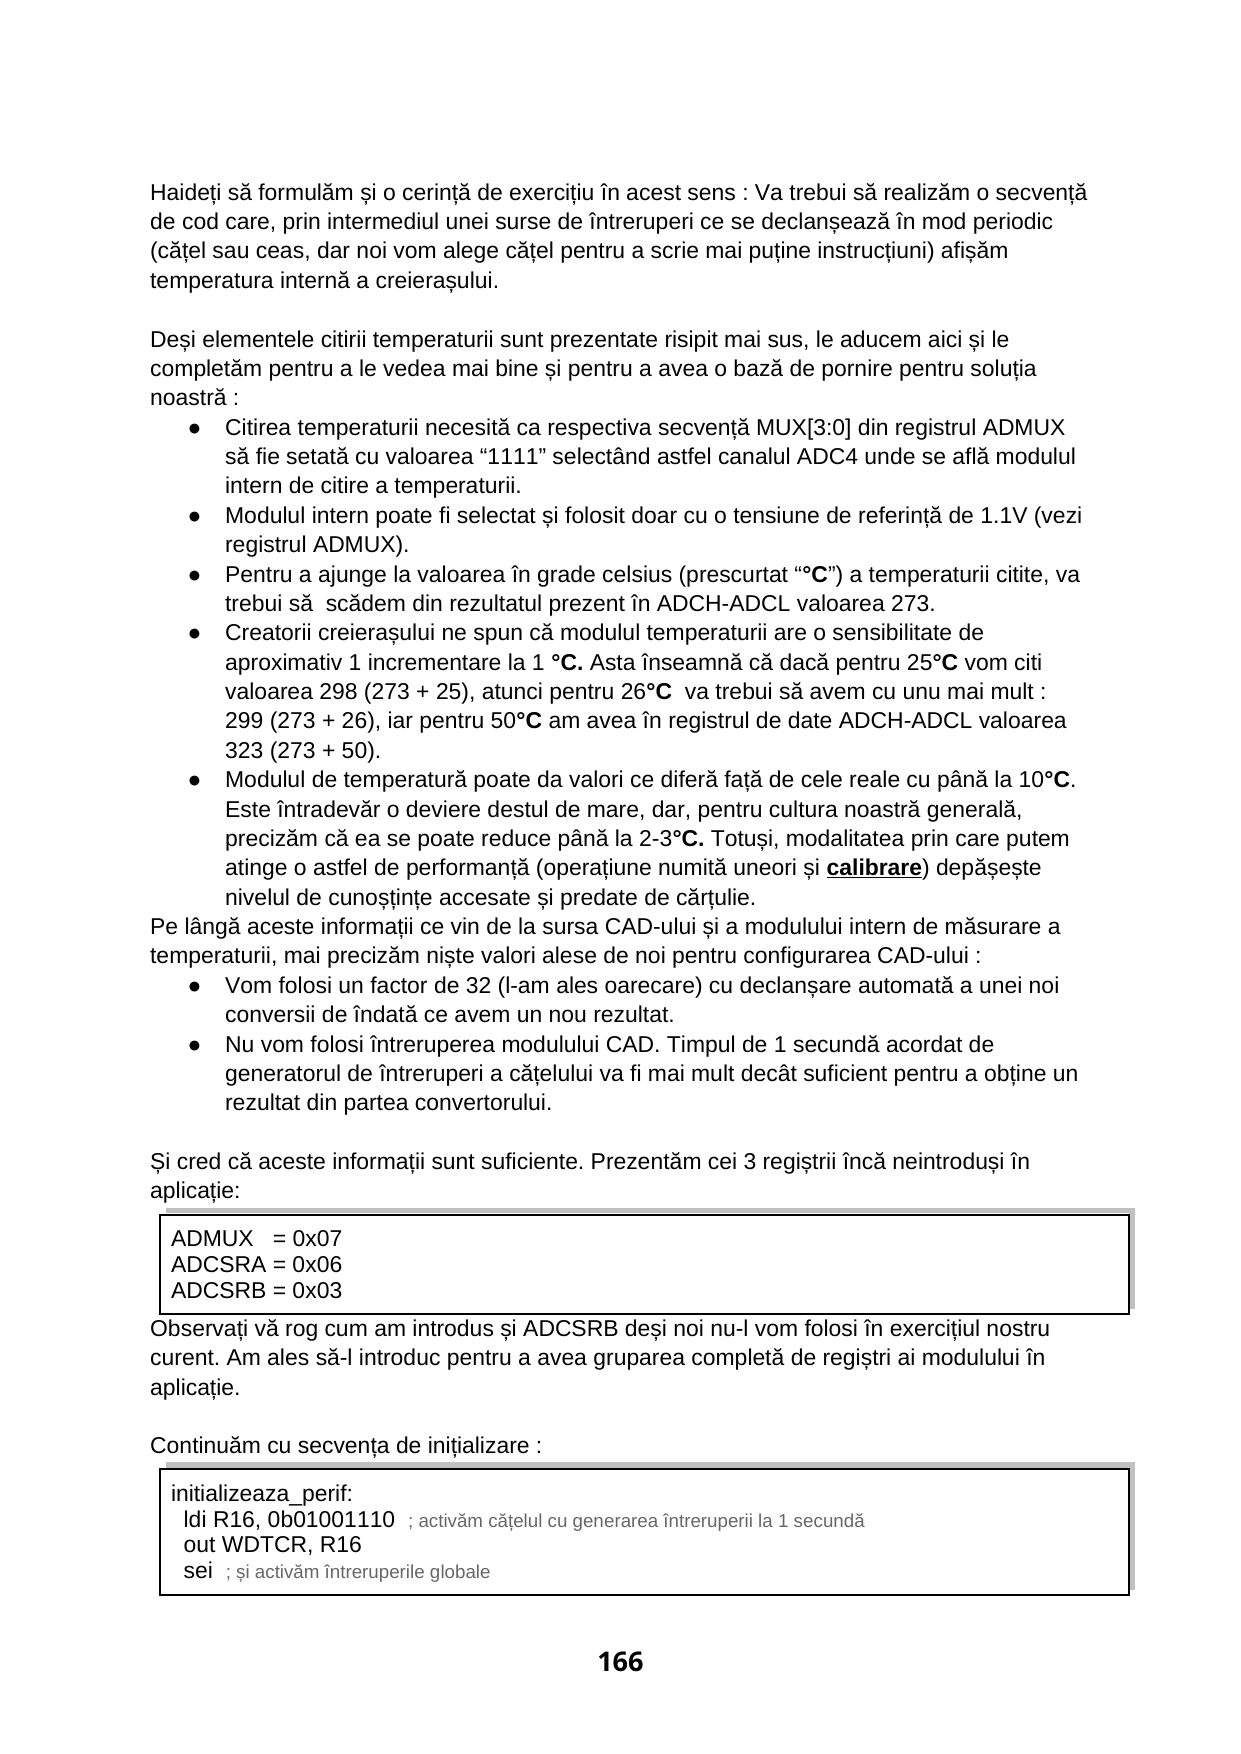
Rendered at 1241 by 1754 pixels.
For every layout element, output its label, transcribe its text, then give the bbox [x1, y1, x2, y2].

table_header ADMUX = 0x07 ADCSRA = 0x06 ADCSRB = 0x03 [161, 1216, 1128, 1313]
text Observați vă rog cum am introdus și ADCSRB deși noi nu-l vom folosi în exercițiul nostru curent. Am ales să-l introduc pentru a avea gruparea completă de regiștri ai modulului în aplicație. [150, 1315, 1091, 1400]
text Haideți să formulăm și o cerință de exercițiu în acest sens : Va trebui să realizăm o secvență de cod care, prin intermediul unei surse de întreruperi ce se declanșează în mod periodic (cățel sau ceas, dar noi vom alege cățel pentru a scrie mai puține instrucțiuni) afișăm temperatura internă a creierașului. [150, 179, 1091, 293]
text Pe lângă aceste informații ce vin de la sursa CAD-ului și a modulului intern de măsurare a temperaturii, mai precizăm niște valori alese de noi pentru configurarea CAD-ului : [150, 914, 1091, 969]
list Modulul intern poate fi selectat și folosit doar cu o tensiune de referință de 1.1V (vezi registrul ADMUX). [187, 502, 1091, 557]
list Citirea temperaturii necesită ca respectiva secvență MUX[3:0] din registrul ADMUX să fie setată cu valoarea “1111” selectând astfel canalul ADC4 unde se află modulul intern de citire a temperaturii. [187, 414, 1091, 499]
list Creatorii creierașului ne spun că modulul temperaturii are o sensibilitate de aproximativ 1 incrementare la 1 °C. Asta înseamnă că dacă pentru 25°C vom citi valoarea 298 (273 + 25), atunci pentru 26°C va trebui să avem cu unu mai mult : 299 (273 + 26), iar pentru 50°C am avea în registrul de date ADCH-ADCL valoarea 323 (273 + 50). [187, 620, 1091, 763]
list Nu vom folosi întreruperea modulului CAD. Timpul de 1 secundă acordat de generatorul de întreruperi a cățelului va fi mai mult decât suficient pentru a obține un rezultat din partea convertorului. [187, 1031, 1091, 1116]
list Vom folosi un factor de 32 (l-am ales oarecare) cu declanșare automată a unei noi conversii de îndată ce avem un nou rezultat. [187, 972, 1091, 1027]
text Continuăm cu secvența de inițializare : [150, 1433, 1091, 1458]
text Și cred că aceste informații sunt suficiente. Prezentăm cei 3 regiștrii încă neintroduși în aplicație: [150, 1149, 1091, 1204]
list Pentru a ajunge la valoarea în grade celsius (prescurtat “°C”) a temperaturii citite, va trebui să scădem din rezultatul prezent în ADCH-ADCL valoarea 273. [187, 561, 1091, 616]
table_header initializeaza_perif: ldi R16, 0b01001110 ; activăm cățelul cu generarea întreruperii la 1 secundă out WDTCR, R16 sei ; și activăm întreruperile globale [161, 1470, 1128, 1594]
list Modulul de temperatură poate da valori ce diferă față de cele reale cu până la 10°C. Este întradevăr o deviere destul de mare, dar, pentru cultura noastră generală, precizăm că ea se poate reduce până la 2-3°C. Totuși, modalitatea prin care putem atinge o astfel de performanță (operațiune numită uneori și calibrare) depășește nivelul de cunoșțințe accesate și predate de cărțulie. [187, 767, 1091, 910]
text Deși elementele citirii temperaturii sunt prezentate risipit mai sus, le aducem aici și le completăm pentru a le vedea mai bine și pentru a avea o bază de pornire pentru soluția noastră : [150, 326, 1091, 411]
